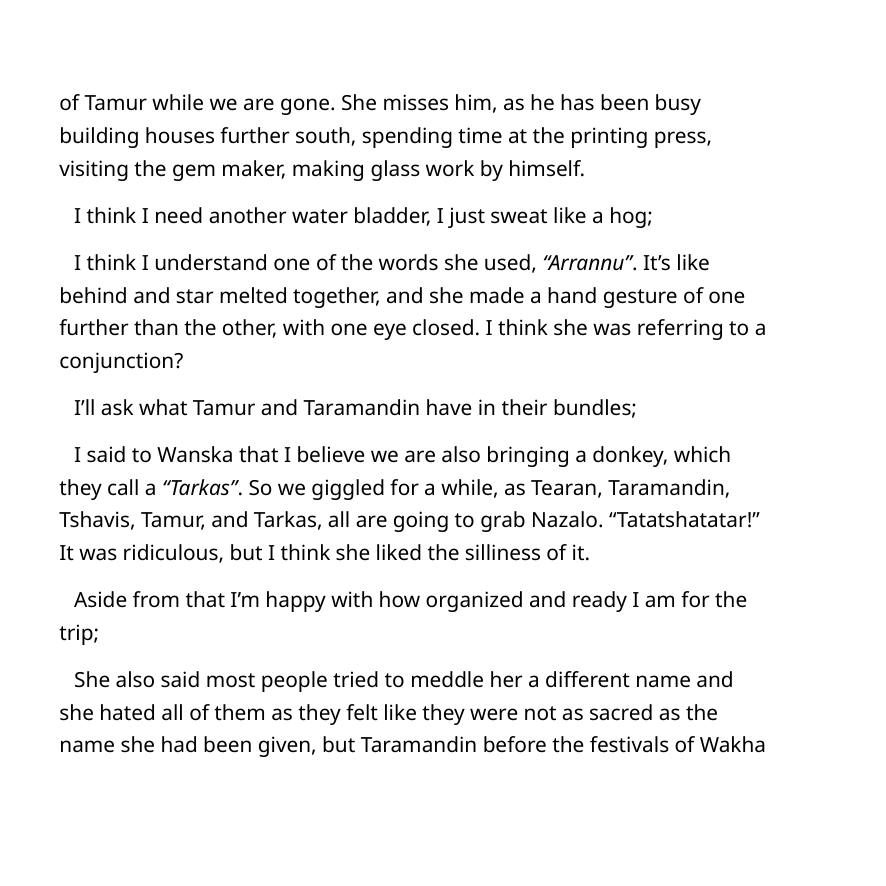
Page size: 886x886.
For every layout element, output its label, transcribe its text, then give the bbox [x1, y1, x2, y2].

text I think I need another water bladder, I just sweat like a hog; [59, 201, 768, 229]
text Aside from that I’m happy with how organized and ready I am for the trip; [59, 585, 768, 646]
text She also said most people tried to meddle her a different name and she hated all of them as they felt like they were not as sacred as the name she had been given, but Taramandin before the festivals of Wakha [59, 665, 768, 759]
text of Tamur while we are gone. She misses him, as he has been busy building houses further south, spending time at the printing press, visiting the gem maker, making glass work by himself. [59, 88, 768, 182]
text I think I understand one of the words she used, “Arrannu”. It’s like behind and star melted together, and she made a hand gesture of one further than the other, with one eye closed. I think she was referring to a conjunction? [59, 248, 768, 374]
text I said to Wanska that I believe we are also bringing a donkey, which they call a “Tarkas”. So we giggled for a while, as Tearan, Taramandin, Tshavis, Tamur, and Tarkas, all are going to grab Nazalo. “Tatatshatatar!” It was ridiculous, but I think she liked the silliness of it. [59, 440, 768, 567]
text I’ll ask what Tamur and Taramandin have in their bundles; [59, 393, 768, 422]
